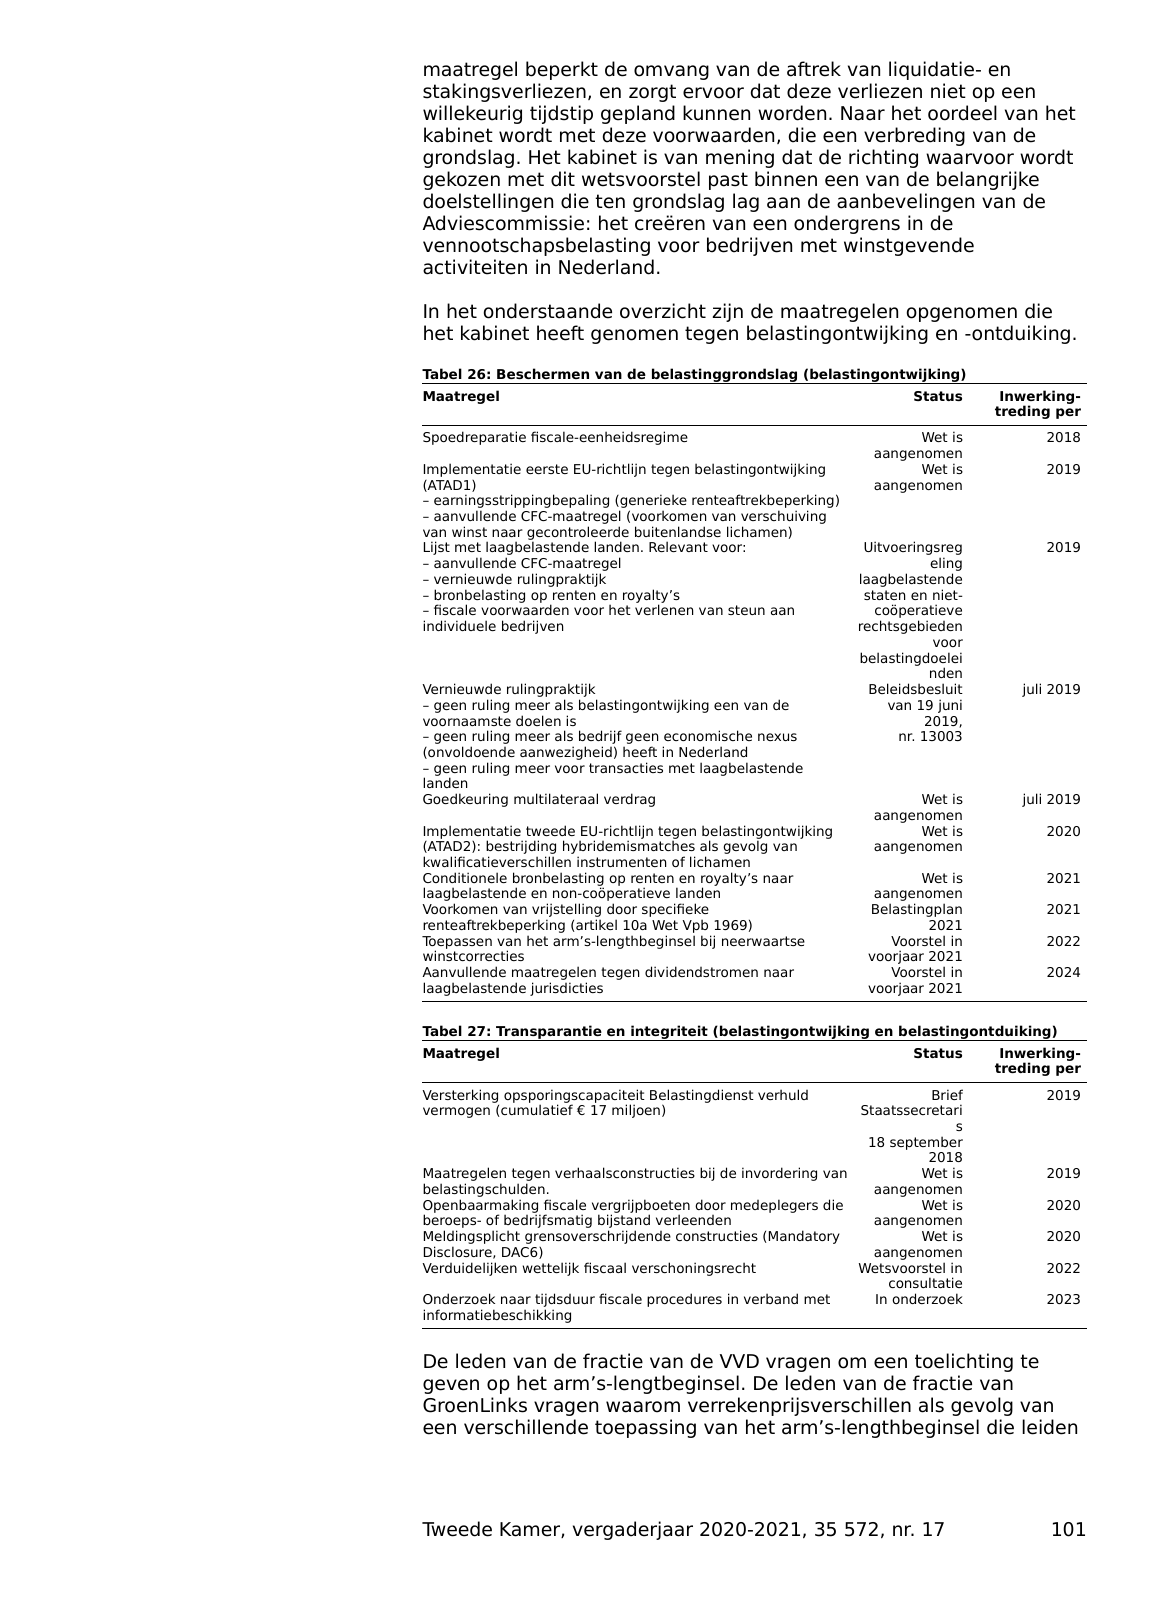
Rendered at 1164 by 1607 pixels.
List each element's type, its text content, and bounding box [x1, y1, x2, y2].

table_cell Lijst met laagbelastende landen. Relevant voor: – aanvullende CFC-maatregel – vernieuwde rulingpraktijk – bronbelasting op renten en royalty’s – fiscale voorwaarden voor het verlenen van steun aan individuele bedrijven [422, 540, 850, 682]
table_cell Verduidelijken wettelijk fiscaal verschoningsrecht [422, 1260, 850, 1292]
table_cell Wet is aangenomen [850, 1229, 968, 1260]
table_cell Maatregel [422, 384, 850, 424]
table_cell 2021 [969, 902, 1087, 933]
text De leden van de fractie van de VVD vragen om een toelichting te geven op het arm’s-lengtbeginsel. De leden van de fractie van GroenLinks vragen waarom verrekenprijsverschillen als gevolg van een verschillende toepassing van het arm’s-lengthbeginsel die leiden [422, 1351, 1087, 1439]
table_cell 2024 [969, 965, 1087, 1001]
table_cell Onderzoek naar tijdsduur fiscale procedures in verband met informatiebeschikking [422, 1292, 850, 1328]
table_cell 2019 [969, 1166, 1087, 1197]
table_cell 2022 [969, 934, 1087, 965]
table_cell Wet is aangenomen [850, 1198, 968, 1229]
table_cell Aanvullende maatregelen tegen dividendstromen naar laagbelastende jurisdicties [422, 965, 850, 1001]
table_cell Wet is aangenomen [850, 462, 968, 540]
table_cell 2018 [969, 426, 1087, 462]
table_cell 2020 [969, 824, 1087, 871]
table_cell Goedkeuring multilateraal verdrag [422, 792, 850, 823]
text In het onderstaande overzicht zijn de maatregelen opgenomen die het kabinet heeft genomen tegen belastingontwijking en -ontduiking. [422, 301, 1087, 345]
table_cell Inwerking-treding per [969, 384, 1087, 424]
table_cell Wet is aangenomen [850, 824, 968, 871]
table_cell Meldingsplicht grensoverschrijdende constructies (Mandatory Disclosure, DAC6) [422, 1229, 850, 1260]
table_cell Wet is aangenomen [850, 1166, 968, 1197]
table_cell Maatregelen tegen verhaalsconstructies bij de invordering van belastingschulden. [422, 1166, 850, 1197]
table_cell Belastingplan 2021 [850, 902, 968, 933]
table_cell Implementatie tweede EU-richtlijn tegen belastingontwijking (ATAD2): bestrijding hybridemismatches als gevolg van kwalificatieverschillen instrumenten of lichamen [422, 824, 850, 871]
table_cell Vernieuwde rulingpraktijk – geen ruling meer als belastingontwijking een van de voornaamste doelen is – geen ruling meer als bedrijf geen economische nexus (onvoldoende aanwezigheid) heeft in Nederland – geen ruling meer voor transacties met laagbelastende landen [422, 682, 850, 792]
table_cell Spoedreparatie fiscale-eenheidsregime [422, 426, 850, 462]
table_cell 2019 [969, 462, 1087, 540]
table_cell Inwerking-treding per [969, 1041, 1087, 1082]
table_header Tabel 27: Transparantie en integriteit (belastingontwijking en belastingontduiking) [422, 1024, 1087, 1040]
table_cell In onderzoek [850, 1292, 968, 1328]
text maatregel beperkt de omvang van de aftrek van liquidatie- en stakingsverliezen, en zorgt ervoor dat deze verliezen niet op een willekeurig tijdstip gepland kunnen worden. Naar het oordeel van het kabinet wordt met deze voorwaarden, die een verbreding van de grondslag. Het kabinet is van mening dat de richting waarvoor wordt gekozen met dit wetsvoorstel past binnen een van de belangrijke doelstellingen die ten grondslag lag aan de aanbevelingen van de Adviescommissie: het creëren van een ondergrens in de vennootschapsbelasting voor bedrijven met winstgevende activiteiten in Nederland. [422, 59, 1087, 279]
table_cell 2021 [969, 871, 1087, 902]
table_cell 2022 [969, 1260, 1087, 1292]
table_cell Voorstel in voorjaar 2021 [850, 934, 968, 965]
table_cell Versterking opsporingscapaciteit Belastingdienst verhuld vermogen (cumulatief € 17 miljoen) [422, 1083, 850, 1166]
table_cell juli 2019 [969, 792, 1087, 823]
table_cell Wetsvoorstel in consultatie [850, 1260, 968, 1292]
table_cell Brief Staatssecretaris 18 september 2018 [850, 1083, 968, 1166]
table_header Tabel 26: Beschermen van de belastinggrondslag (belastingontwijking) [422, 367, 1087, 383]
table_cell 2020 [969, 1198, 1087, 1229]
table_cell Status [850, 384, 968, 424]
table_cell 2020 [969, 1229, 1087, 1260]
table_cell Openbaarmaking fiscale vergrijpboeten door medeplegers die beroeps- of bedrijfsmatig bijstand verleenden [422, 1198, 850, 1229]
table_cell Wet is aangenomen [850, 792, 968, 823]
table_cell 2019 [969, 1083, 1087, 1166]
table_cell 2023 [969, 1292, 1087, 1328]
table_cell Wet is aangenomen [850, 426, 968, 462]
table_cell juli 2019 [969, 682, 1087, 792]
table_cell Toepassen van het arm’s-lengthbeginsel bij neerwaartse winstcorrecties [422, 934, 850, 965]
table_cell Maatregel [422, 1041, 850, 1082]
table_cell Conditionele bronbelasting op renten en royalty’s naar laagbelastende en non-coöperatieve landen [422, 871, 850, 902]
table_cell Uitvoeringsregeling laagbelastende staten en niet- coöperatieve rechtsgebieden voor belastingdoeleinden [850, 540, 968, 682]
table_cell Implementatie eerste EU-richtlijn tegen belastingontwijking (ATAD1) – earningsstrippingbepaling (generieke renteaftrekbeperking) – aanvullende CFC-maatregel (voorkomen van verschuiving van winst naar gecontroleerde buitenlandse lichamen) [422, 462, 850, 540]
table_cell 2019 [969, 540, 1087, 682]
table_cell Wet is aangenomen [850, 871, 968, 902]
table_cell Voorkomen van vrijstelling door specifieke renteaftrekbeperking (artikel 10a Wet Vpb 1969) [422, 902, 850, 933]
table_cell Status [850, 1041, 968, 1082]
table_cell Voorstel in voorjaar 2021 [850, 965, 968, 1001]
table_cell Beleidsbesluit van 19 juni 2019, nr. 13003 [850, 682, 968, 792]
